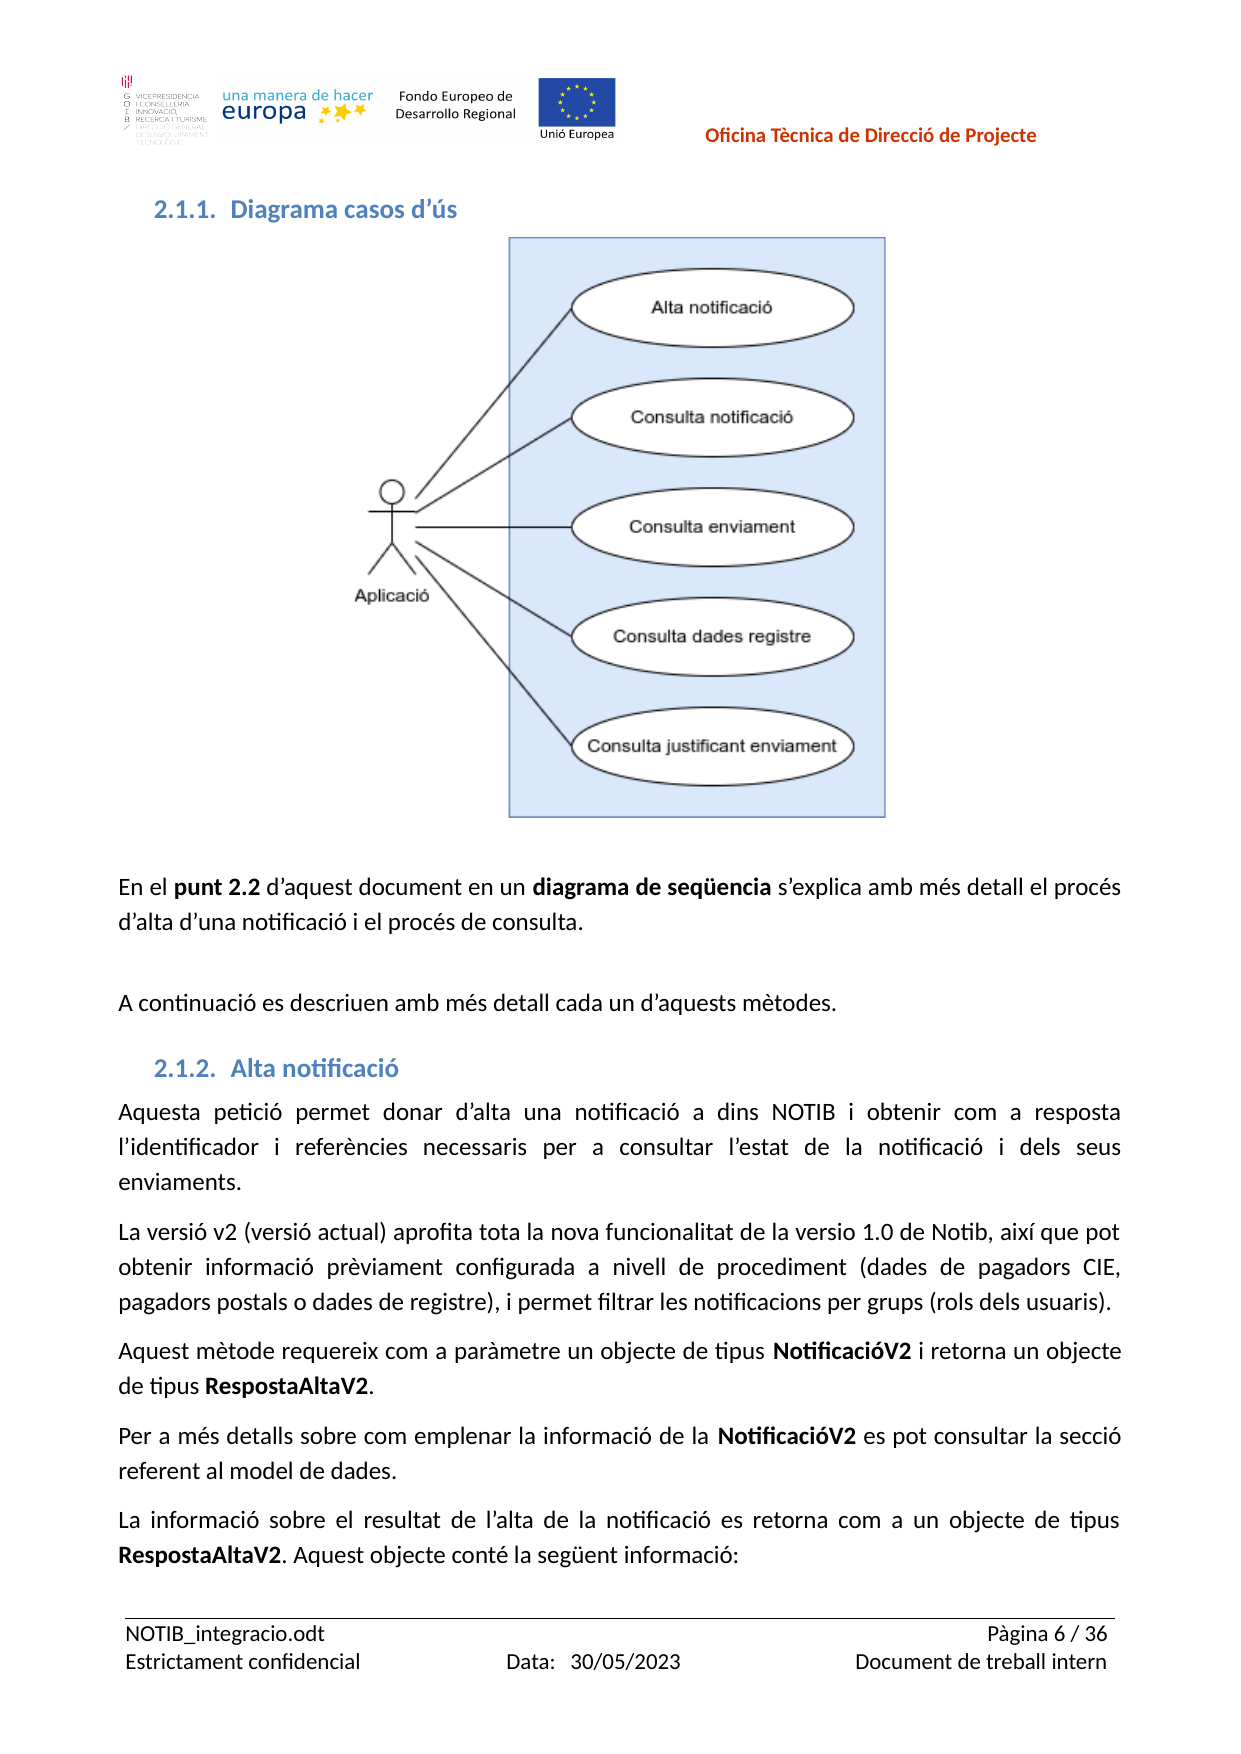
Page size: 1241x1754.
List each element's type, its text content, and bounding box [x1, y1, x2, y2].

subtitle Diagrama casos d’ús [153, 192, 1122, 225]
text Per a més detalls sobre com emplenar la informació de la NotificacióV2 es pot consultar la secció referent al model de dades. [118, 1420, 1122, 1486]
text En el punt 2.2 d’aquest document en un diagrama de seqüencia s’explica amb més detall el procés d’alta d’una notificació i el procés de consulta. [118, 872, 1122, 937]
picture [219, 73, 621, 147]
text Aquesta petició permet donar d’alta una notificació a dins NOTIB i obtenir com a resposta l’identificador i referències necessaris per a consultar l’estat de la notificació i dels seus enviaments. [118, 1096, 1122, 1197]
picture [118, 73, 213, 147]
subtitle Alta notificació [153, 1051, 1122, 1084]
text Aquest mètode requereix com a paràmetre un objecte de tipus NotificacióV2 i retorna un objecte de tipus RespostaAltaV2. [118, 1336, 1122, 1401]
text La versió v2 (versió actual) aprofita tota la nova funcionalitat de la versio 1.0 de Notib, així que pot obtenir informació prèviament configurada a nivell de procediment (dades de pagadors CIE, pagadors postals o dades de registre), i permet filtrar les notificacions per grups (rols dels usuaris). [118, 1216, 1122, 1316]
text La informació sobre el resultat de l’alta de la notificació es retorna com a un objecte de tipus RespostaAltaV2. Aquest objecte conté la següent informació: [118, 1505, 1122, 1570]
text A continuació es descriuen amb més detall cada un d’aquests mètodes. [118, 987, 1122, 1017]
picture [354, 237, 886, 818]
